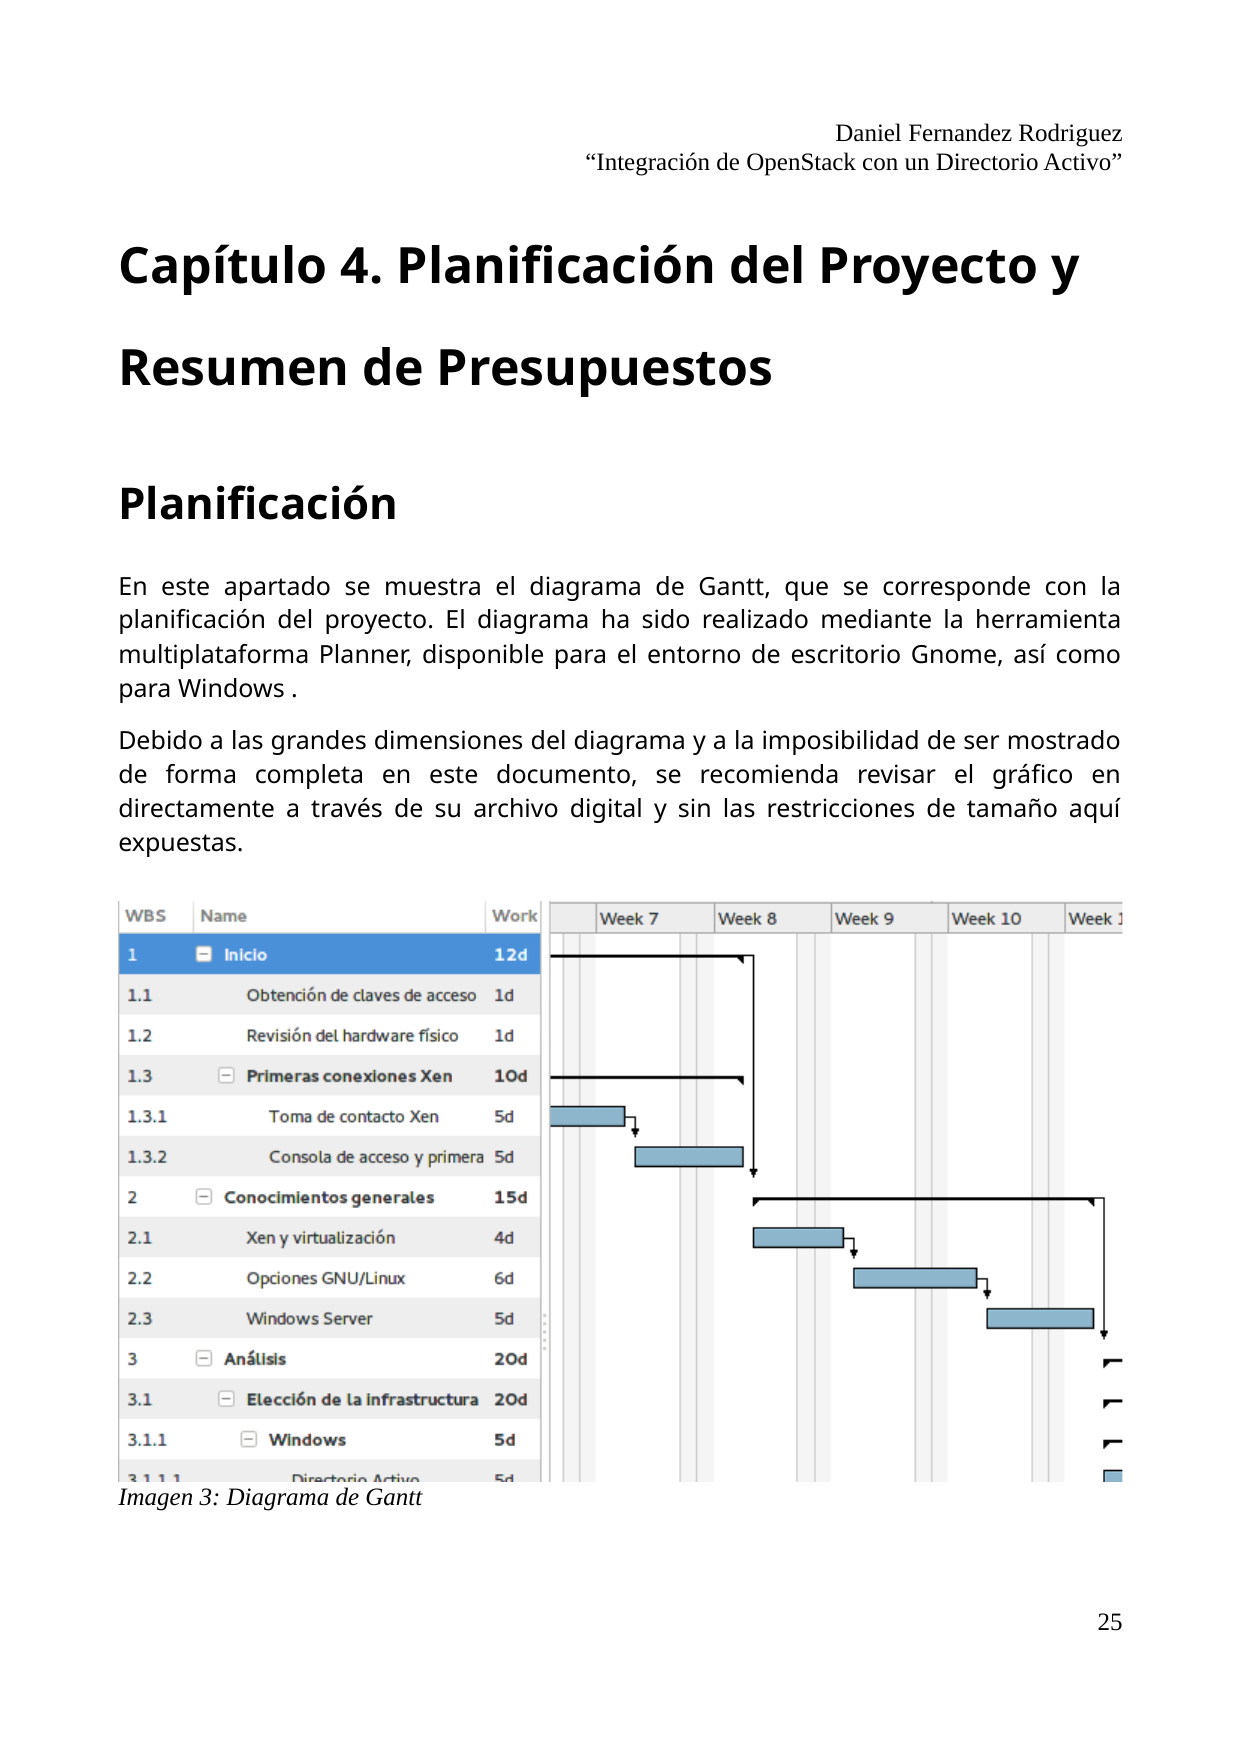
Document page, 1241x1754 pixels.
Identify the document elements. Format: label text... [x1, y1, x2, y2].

text Imagen 3: Diagrama de Gantt [118, 1482, 1122, 1511]
text En este apartado se muestra el diagrama de Gantt, que se corresponde con la planificación del proyecto. El diagrama ha sido realizado mediante la herramienta multiplataforma Planner, disponible para el entorno de escritorio Gnome, así como para Windows . [118, 568, 1122, 704]
subtitle Planificación [118, 472, 1122, 532]
title Capítulo 4. Planificación del Proyecto y Resumen de Presupuestos [118, 230, 1122, 400]
text Debido a las grandes dimensiones del diagrama y a la imposibilidad de ser mostrado de forma completa en este documento, se recomienda revisar el gráfico en directamente a través de su archivo digital y sin las restricciones de tamaño aquí expuestas. [118, 722, 1122, 859]
picture [118, 901, 1123, 1482]
